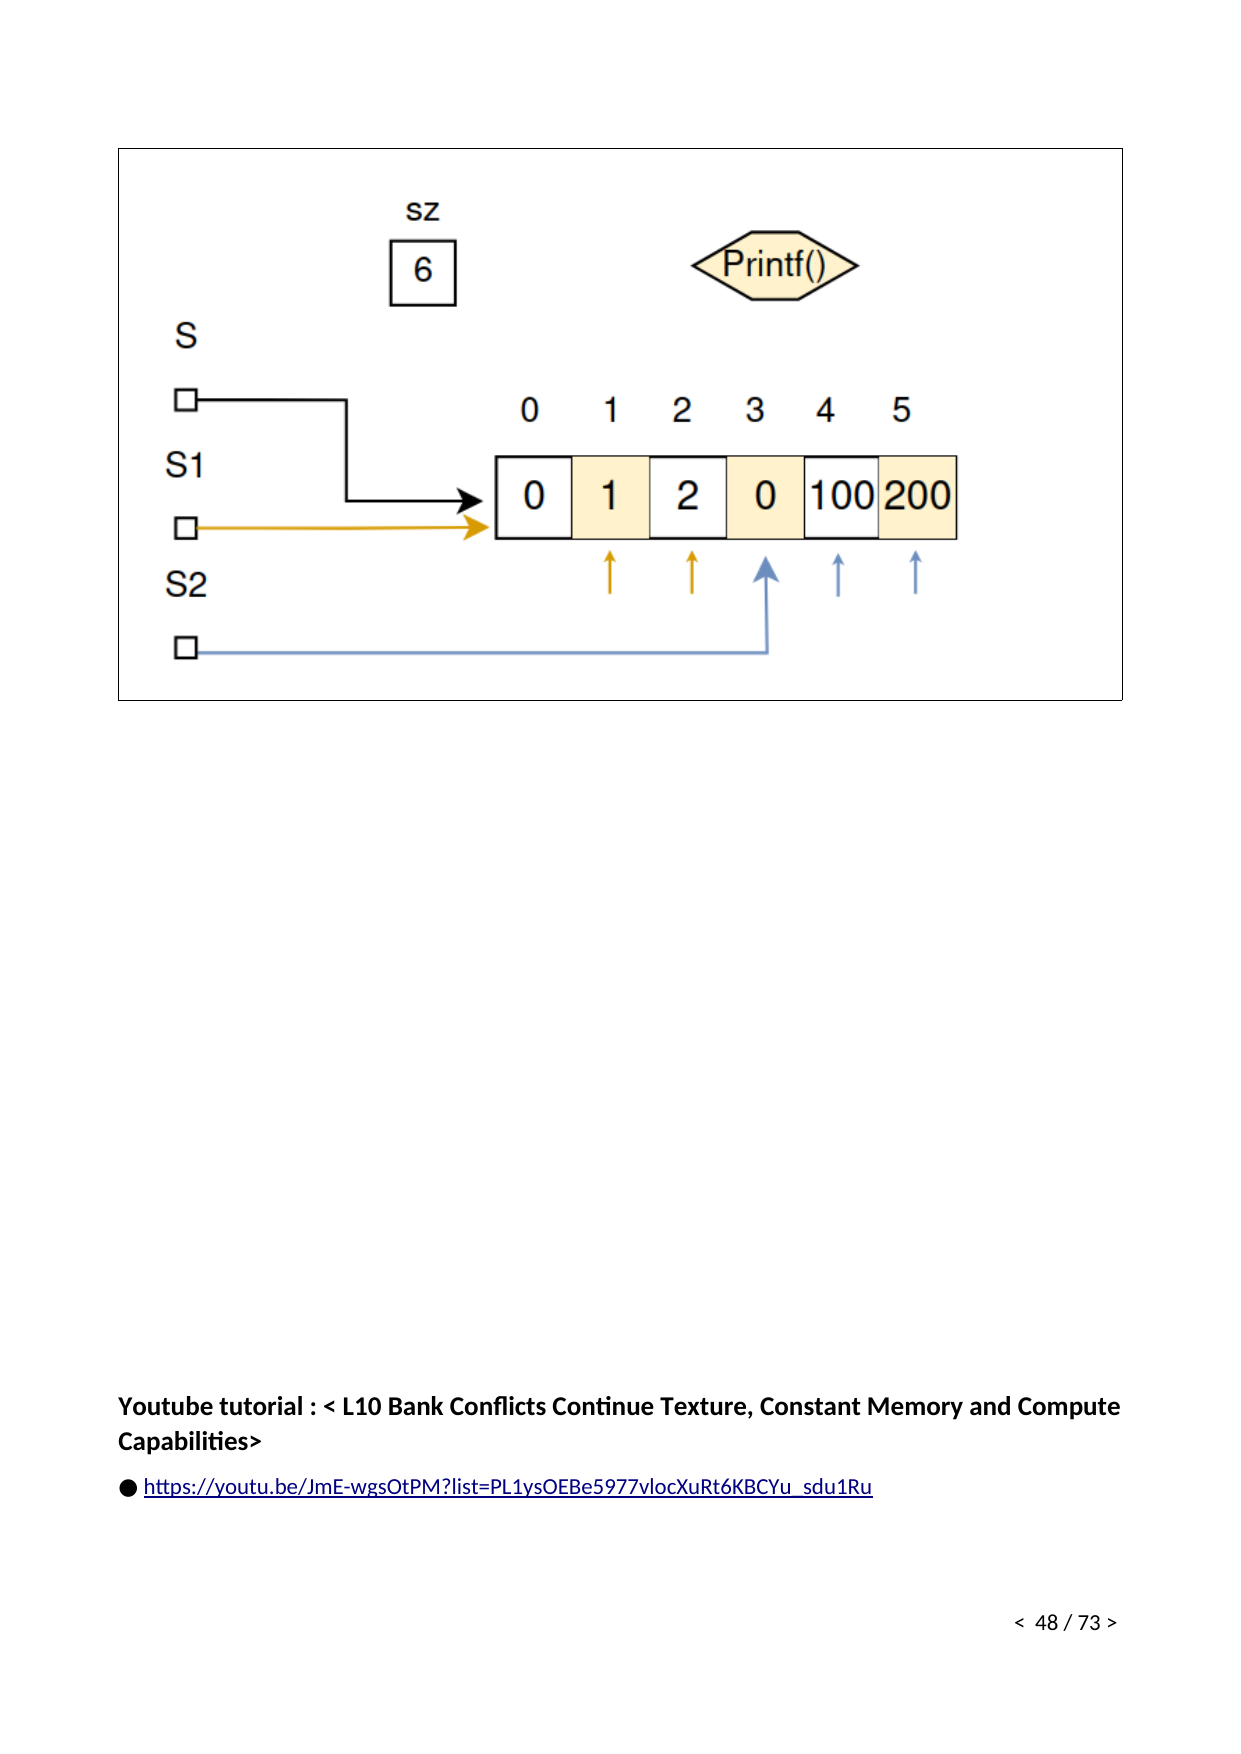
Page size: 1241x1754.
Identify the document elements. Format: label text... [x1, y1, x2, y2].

text ● https://youtu.be/JmE-wgsOtPM?list=PL1ysOEBe5977vlocXuRt6KBCYu_sdu1Ru [118, 1472, 1122, 1500]
subtitle Youtube tutorial : < L10 Bank Conflicts Continue Texture, Constant Memory and Compute Capabilities> [118, 1389, 1122, 1457]
picture [121, 150, 1119, 697]
